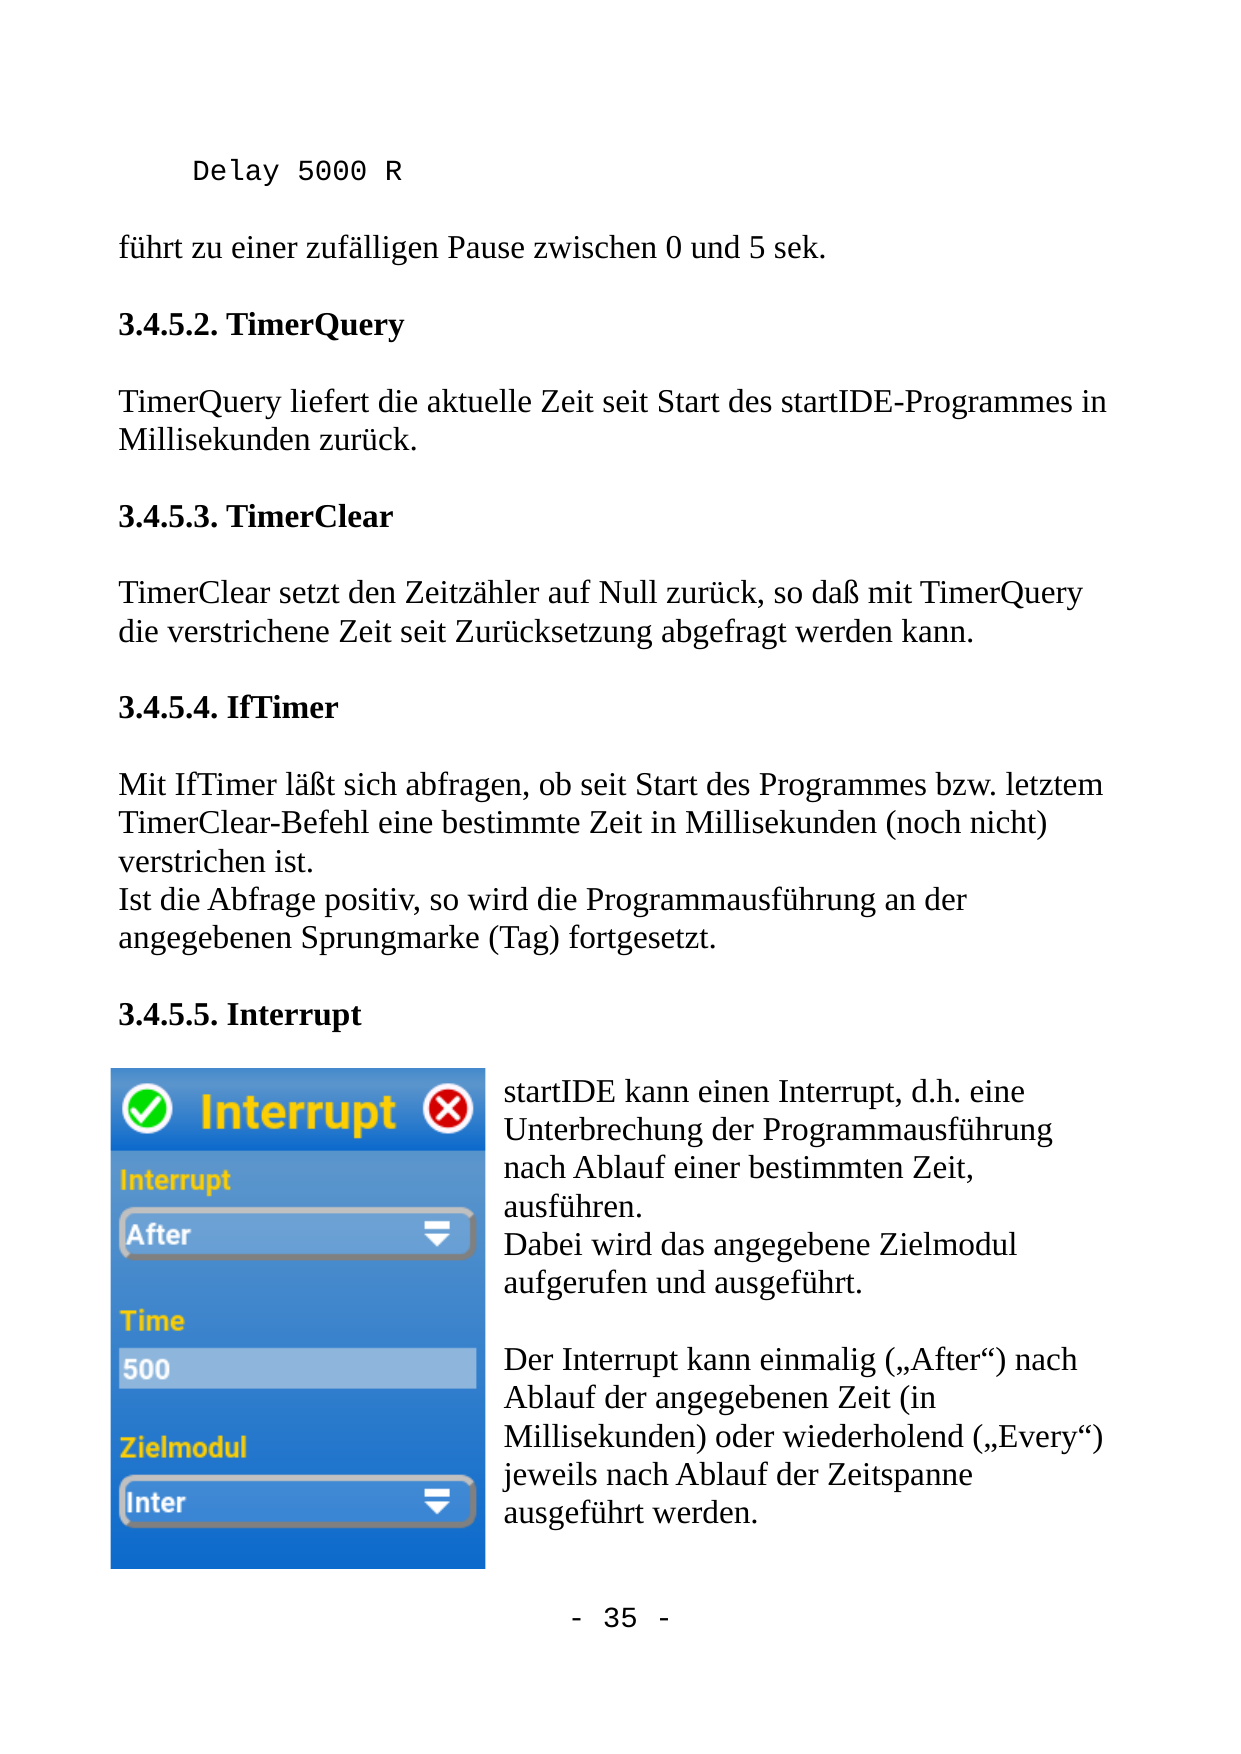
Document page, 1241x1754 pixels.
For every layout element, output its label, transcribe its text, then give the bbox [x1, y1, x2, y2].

text TimerClear setzt den Zeitzähler auf Null zurück, so daß mit TimerQuery die verstrichene Zeit seit Zurücksetzung abgefragt werden kann. [118, 573, 1122, 649]
text Dabei wird das angegebene Zielmodul aufgerufen und ausgeführt. [486, 1224, 1122, 1301]
text 3.4.5.4. IfTimer [118, 688, 1122, 726]
text 3.4.5.5. Interrupt [118, 994, 1122, 1033]
text startIDE kann einen Interrupt, d.h. eine Unterbrechung der Programmausführung nach Ablauf einer bestimmten Zeit, ausführen. [486, 1071, 1122, 1224]
text Delay 5000 R [118, 156, 1122, 189]
text TimerQuery liefert die aktuelle Zeit seit Start des startIDE-Programmes in Millisekunden zurück. [118, 381, 1122, 458]
text 3.4.5.2. TimerQuery [118, 304, 1122, 343]
text Ist die Abfrage positiv, so wird die Programmausführung an der angegebenen Sprungmarke (Tag) fortgesetzt. [118, 879, 1122, 956]
picture [110, 1068, 486, 1569]
text 3.4.5.3. TimerClear [118, 496, 1122, 534]
text Der Interrupt kann einmalig („After“) nach Ablauf der angegebenen Zeit (in Millisekunden) oder wiederholend („Every“) jeweils nach Ablauf der Zeitspanne ausgeführt werden. [486, 1339, 1122, 1531]
text führt zu einer zufälligen Pause zwischen 0 und 5 sek. [118, 228, 1122, 266]
text Mit IfTimer läßt sich abfragen, ob seit Start des Programmes bzw. letztem TimerClear-Befehl eine bestimmte Zeit in Millisekunden (noch nicht) verstrichen ist. [118, 764, 1122, 879]
